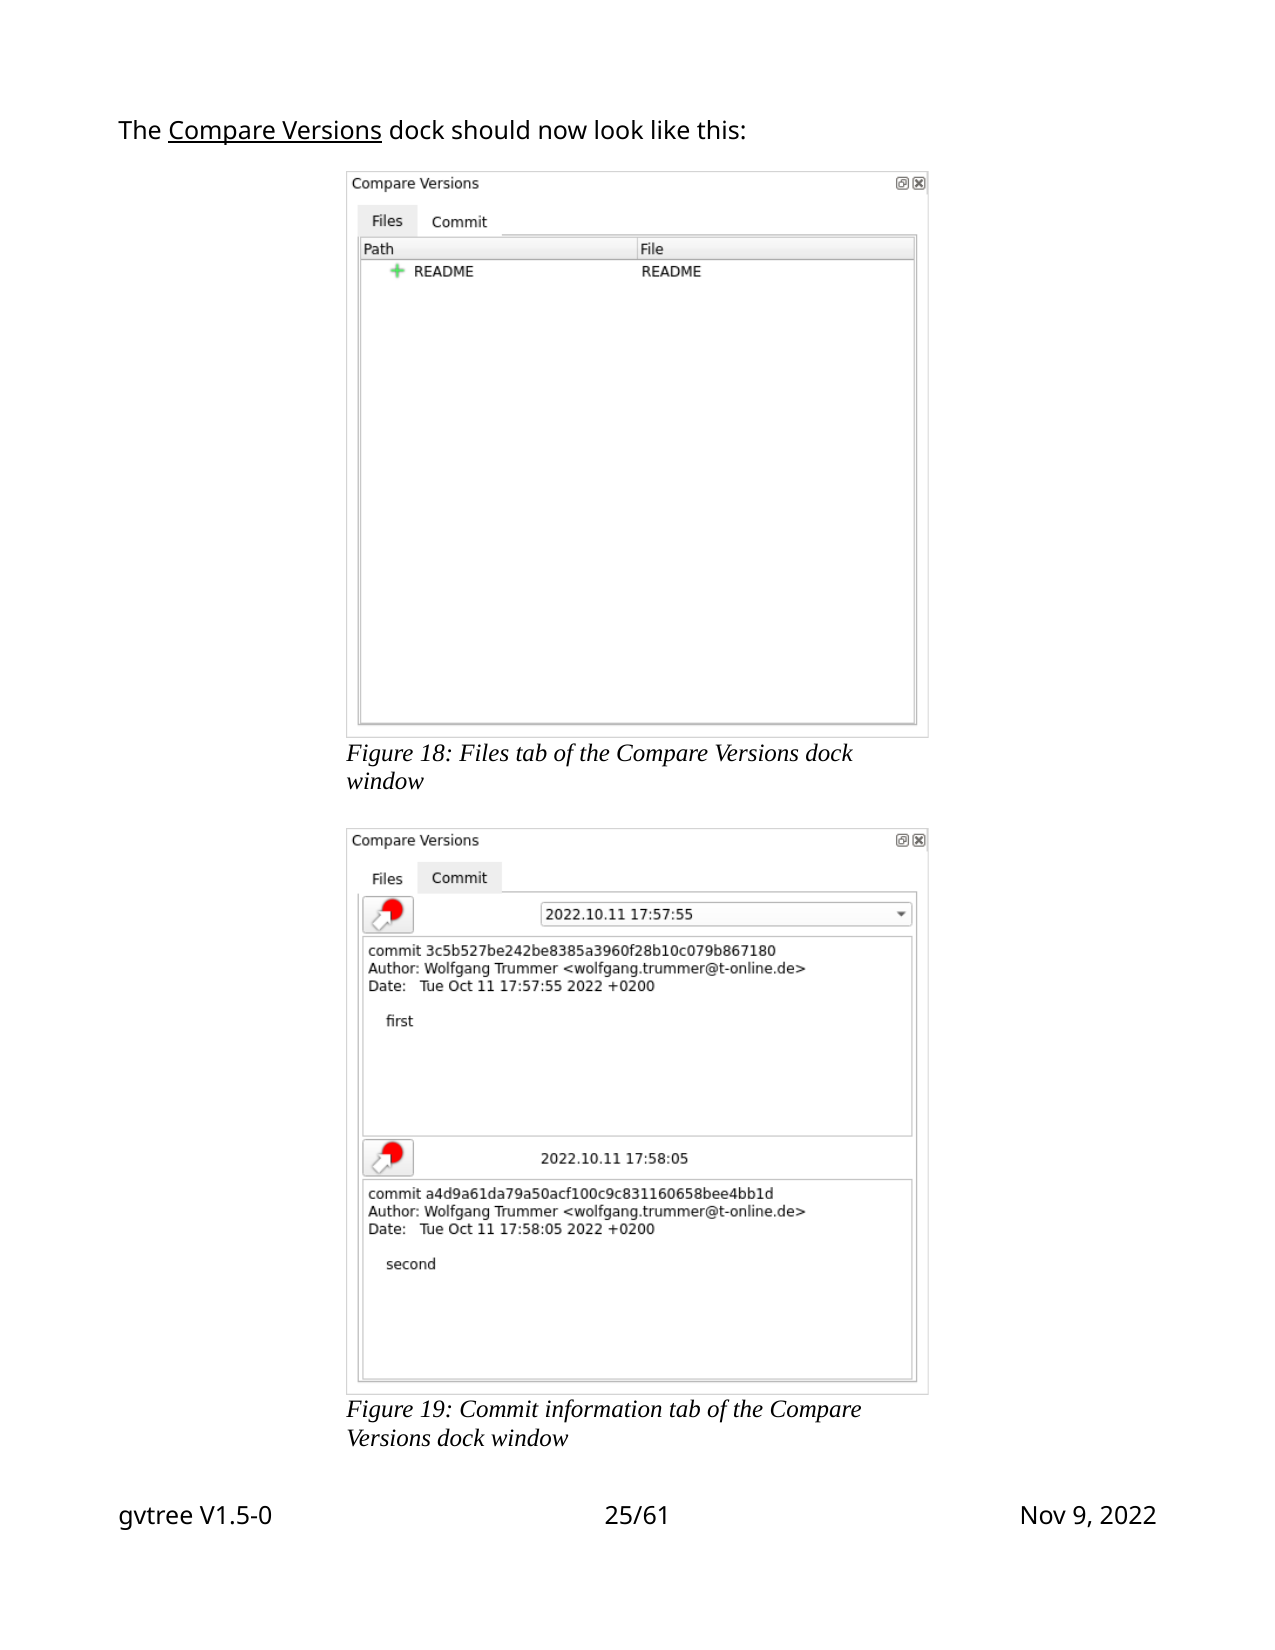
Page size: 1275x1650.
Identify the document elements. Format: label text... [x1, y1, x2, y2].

text The Compare Versions dock should now look like this: [118, 118, 1157, 144]
picture [346, 171, 929, 738]
picture [346, 828, 929, 1395]
text Figure 18: Files tab of the Compare Versions dock window [346, 738, 929, 795]
text Figure 19: Commit information tab of the Compare Versions dock window [346, 1395, 929, 1452]
